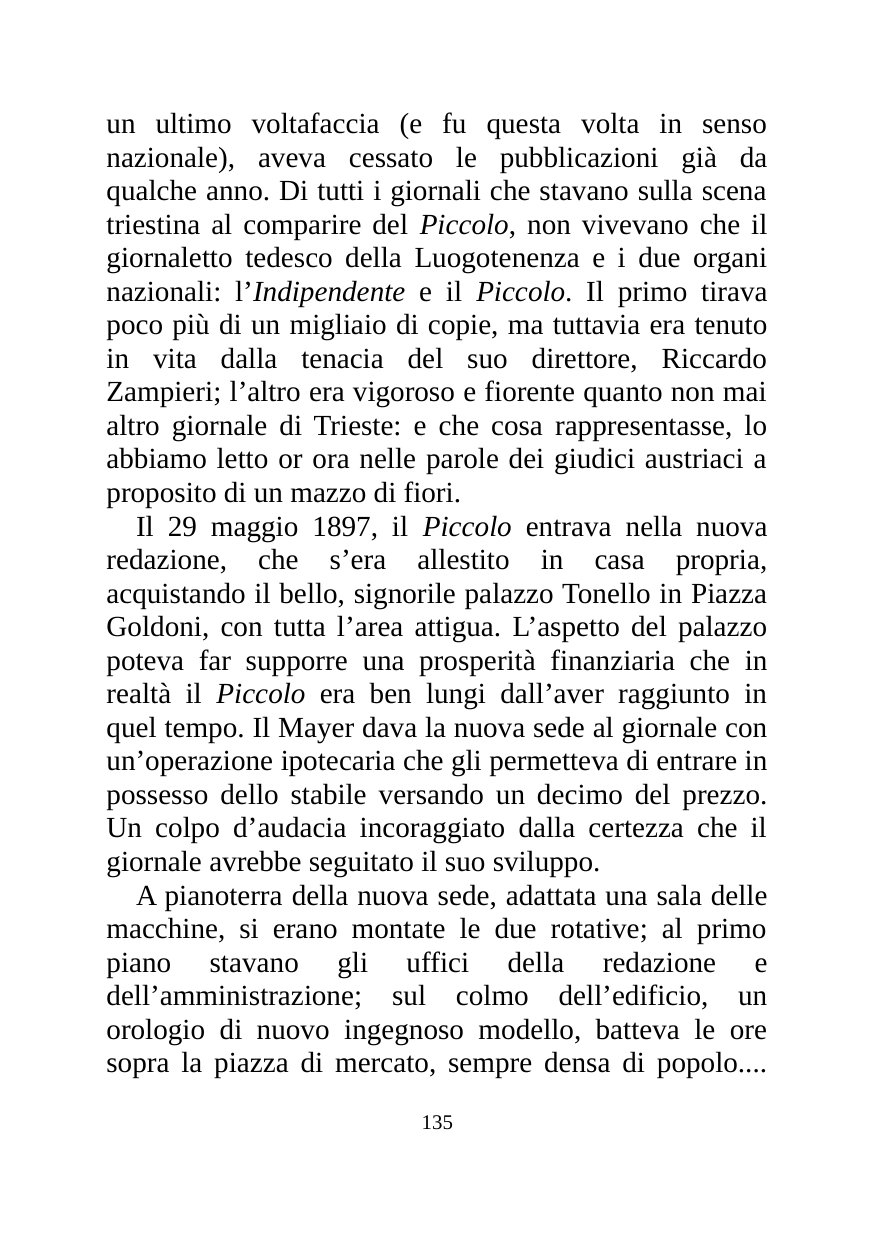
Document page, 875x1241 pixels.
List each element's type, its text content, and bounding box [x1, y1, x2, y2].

text A pianoterra della nuova sede, adattata una sala delle macchine, si erano montate le due rotative; al primo piano stavano gli uffici della redazione e dell’amministrazione; sul colmo dell’edificio, un orologio di nuovo ingegnoso modello, batteva le ore sopra la piazza di mercato, sempre densa di popolo.... [106, 878, 768, 1079]
text Il 29 maggio 1897, il Piccolo entrava nella nuova redazione, che s’era allestito in casa propria, acquistando il bello, signorile palazzo Tonello in Piazza Goldoni, con tutta l’area attigua. L’aspetto del palazzo poteva far supporre una prosperità finanziaria che in realtà il Piccolo era ben lungi dall’aver raggiunto in quel tempo. Il Mayer dava la nuova sede al giornale con un’operazione ipotecaria che gli permetteva di entrare in possesso dello stabile versando un decimo del prezzo. Un colpo d’audacia incoraggiato dalla certezza che il giornale avrebbe seguitato il suo sviluppo. [106, 509, 768, 878]
text un ultimo voltafaccia (e fu questa volta in senso nazionale), aveva cessato le pubblicazioni già da qualche anno. Di tutti i giornali che stavano sulla scena triestina al comparire del Piccolo, non vivevano che il giornaletto tedesco della Luogotenenza e i due organi nazionali: l’Indipendente e il Piccolo. Il primo tirava poco più di un migliaio di copie, ma tuttavia era tenuto in vita dalla tenacia del suo direttore, Riccardo Zampieri; l’altro era vigoroso e fiorente quanto non mai altro giornale di Trieste: e che cosa rappresentasse, lo abbiamo letto or ora nelle parole dei giudici austriaci a proposito di un mazzo di fiori. [106, 106, 768, 509]
